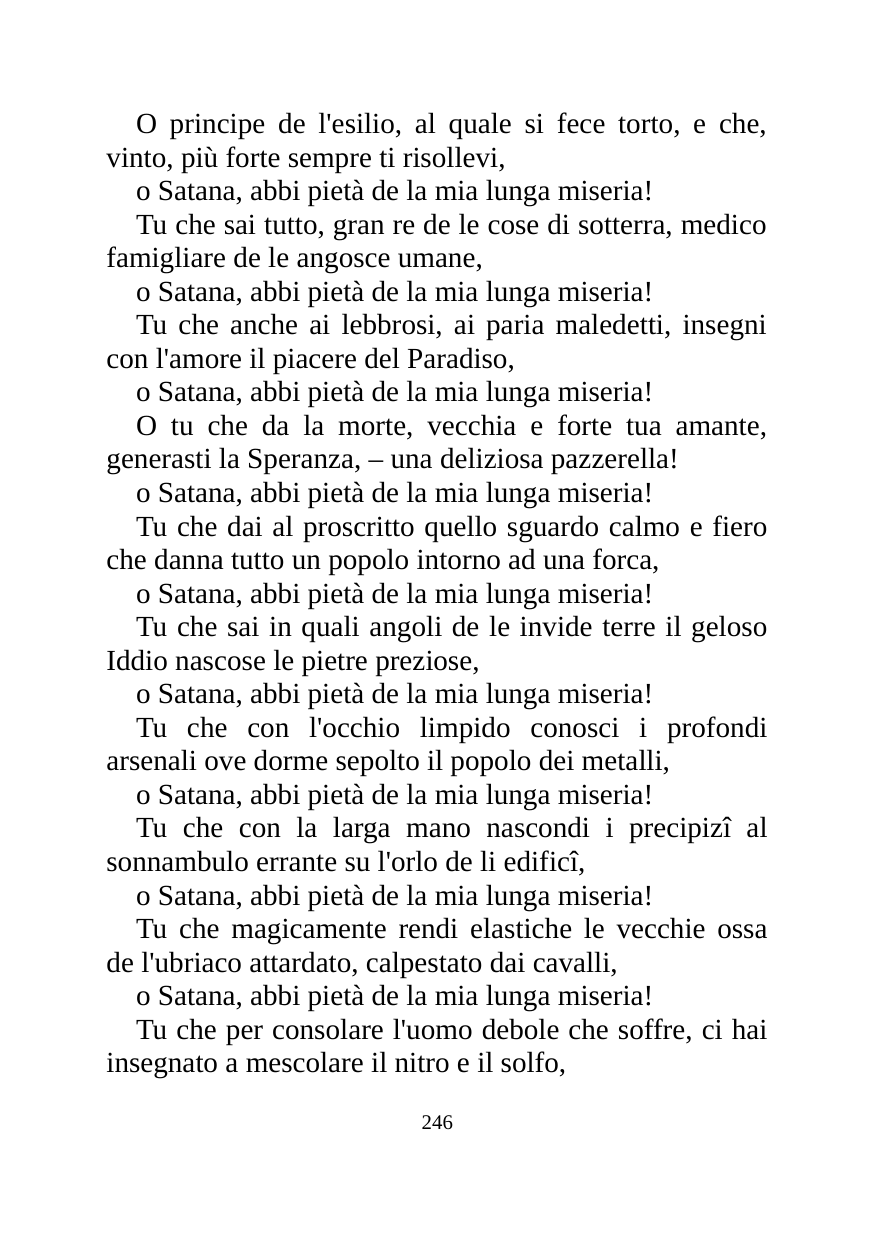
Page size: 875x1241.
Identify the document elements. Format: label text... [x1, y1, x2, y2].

text O tu che da la morte, vecchia e forte tua amante, generasti la Speranza, – una deliziosa pazzerella! [106, 408, 768, 475]
text Tu che anche ai lebbrosi, ai paria maledetti, insegni con l'amore il piacere del Paradiso, [106, 307, 768, 374]
text O principe de l'esilio, al quale si fece torto, e che, vinto, più forte sempre ti risollevi, [106, 106, 768, 173]
text o Satana, abbi pietà de la mia lunga miseria! [106, 173, 768, 207]
text o Satana, abbi pietà de la mia lunga miseria! [106, 576, 768, 609]
text o Satana, abbi pietà de la mia lunga miseria! [106, 274, 768, 307]
text Tu che per consolare l'uomo debole che soffre, ci hai insegnato a mescolare il nitro e il solfo, [106, 1012, 768, 1079]
text o Satana, abbi pietà de la mia lunga miseria! [106, 978, 768, 1012]
text o Satana, abbi pietà de la mia lunga miseria! [106, 878, 768, 911]
text Tu che con l'occhio limpido conosci i profondi arsenali ove dorme sepolto il popolo dei metalli, [106, 710, 768, 777]
text Tu che con la larga mano nascondi i precipizî al sonnambulo errante su l'orlo de li edificî, [106, 811, 768, 878]
text Tu che sai tutto, gran re de le cose di sotterra, medico famigliare de le angosce umane, [106, 207, 768, 274]
text o Satana, abbi pietà de la mia lunga miseria! [106, 676, 768, 710]
text Tu che sai in quali angoli de le invide terre il geloso Iddio nascose le pietre preziose, [106, 609, 768, 676]
text o Satana, abbi pietà de la mia lunga miseria! [106, 777, 768, 811]
text Tu che dai al proscritto quello sguardo calmo e fiero che danna tutto un popolo intorno ad una forca, [106, 509, 768, 576]
text Tu che magicamente rendi elastiche le vecchie ossa de l'ubriaco attardato, calpestato dai cavalli, [106, 911, 768, 978]
text o Satana, abbi pietà de la mia lunga miseria! [106, 475, 768, 509]
text o Satana, abbi pietà de la mia lunga miseria! [106, 374, 768, 408]
